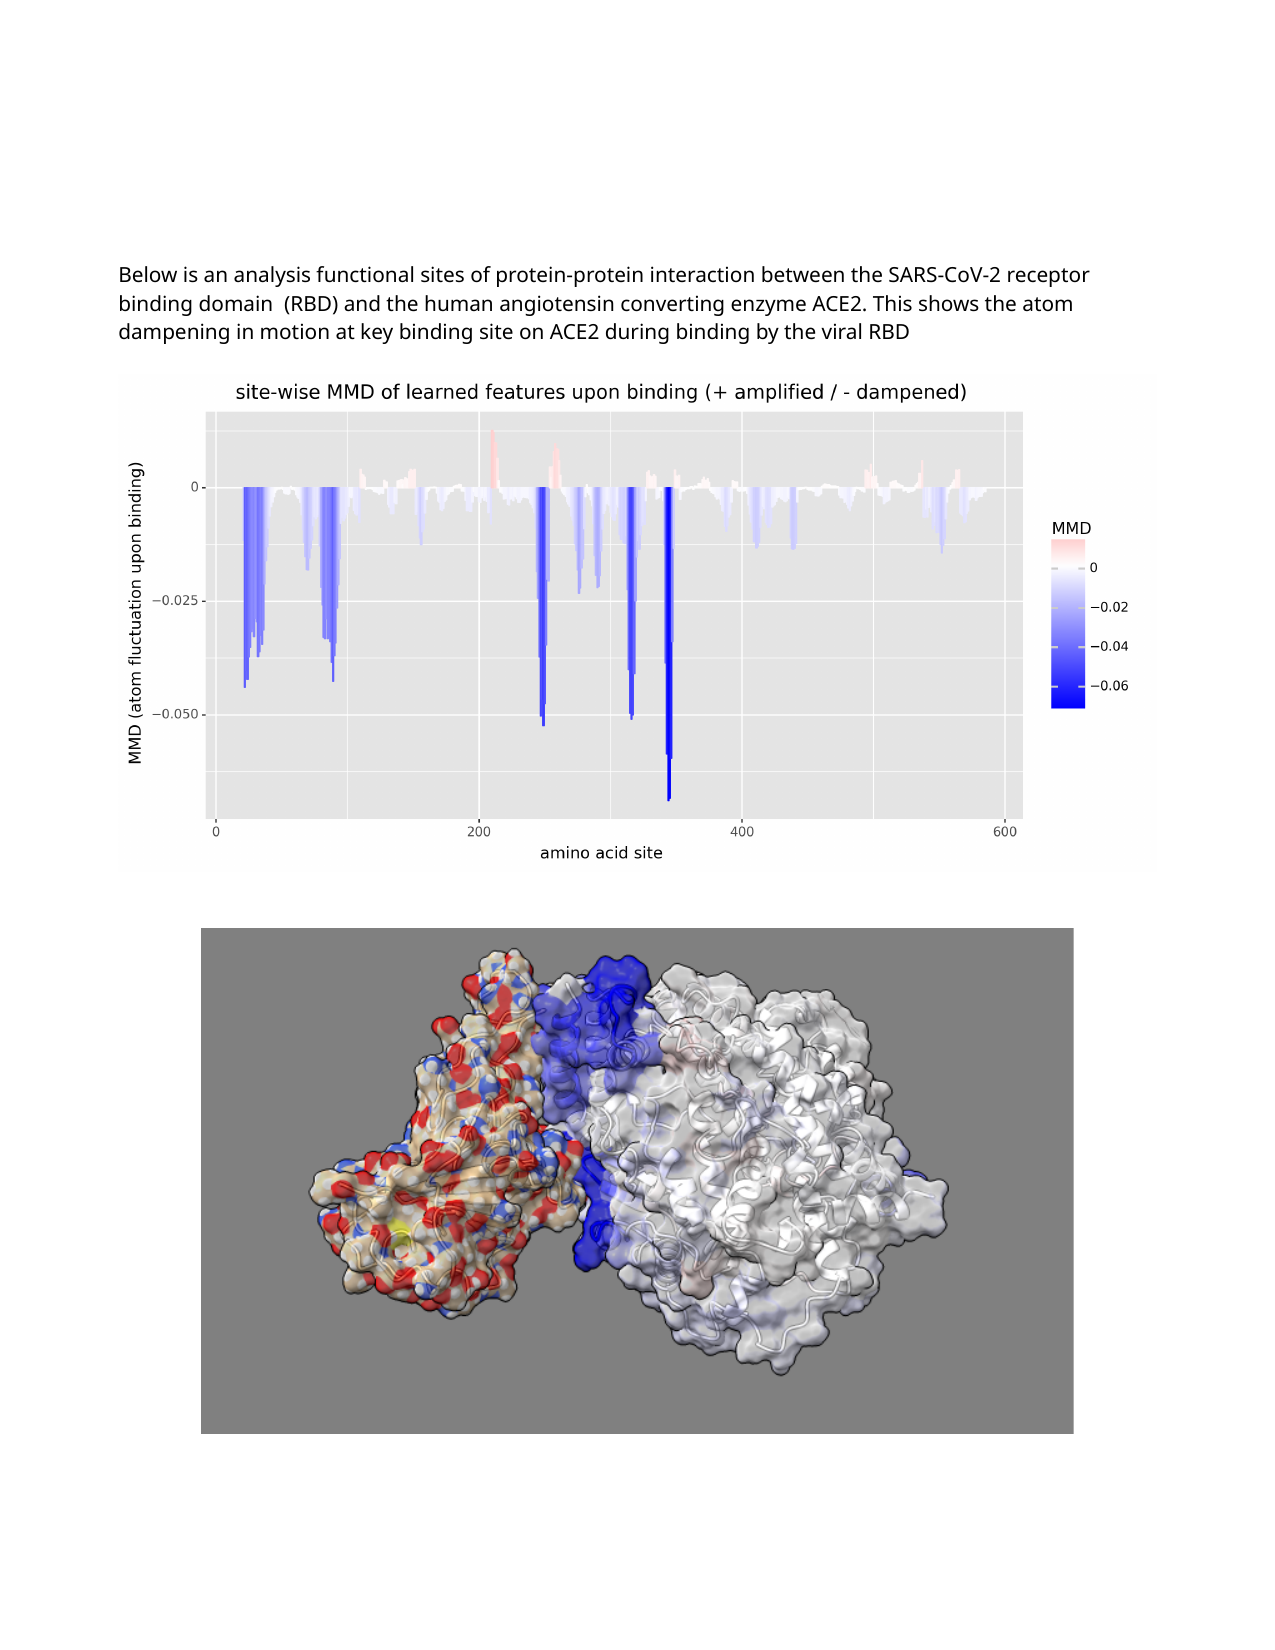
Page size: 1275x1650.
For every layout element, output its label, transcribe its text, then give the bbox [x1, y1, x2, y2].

text Below is an analysis functional sites of protein-protein interaction between the SARS-CoV-2 receptor binding domain (RBD) and the human angiotensin converting enzyme ACE2. This shows the atom dampening in motion at key binding site on ACE2 during binding by the viral RBD [118, 260, 1157, 346]
picture [118, 374, 1157, 872]
picture [201, 928, 1074, 1434]
